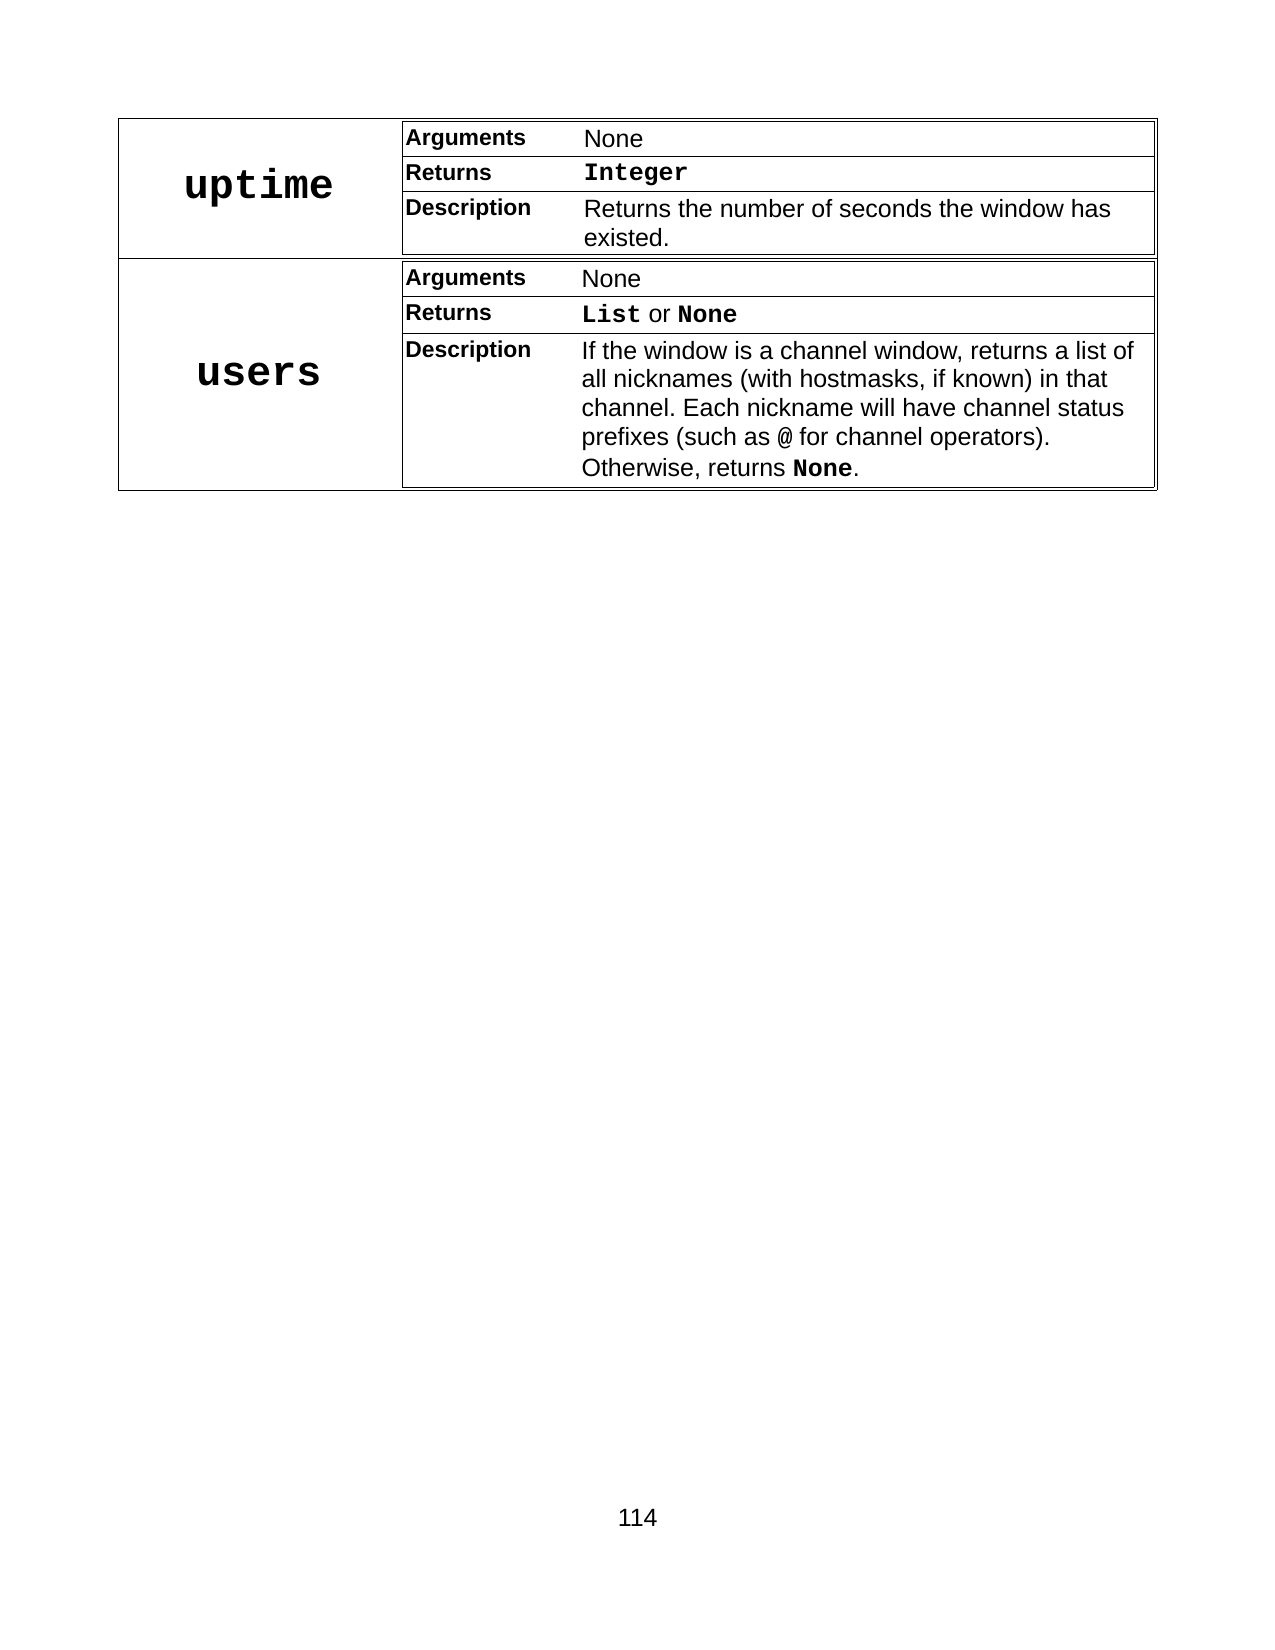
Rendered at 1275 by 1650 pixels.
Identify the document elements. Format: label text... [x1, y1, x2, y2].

table_cell [399, 259, 1157, 490]
table_header Arguments [403, 262, 578, 296]
table_cell Returns the number of seconds the window has existed. [581, 192, 1154, 254]
table_cell Description [403, 192, 581, 254]
table_cell Returns [403, 297, 578, 333]
table_cell If the window is a channel window, returns a list of all nicknames (with hostmasks, if known) in that channel. Each nickname will have channel status prefixes (such as @ for channel operators). Otherwise, returns None. [578, 334, 1154, 487]
table_cell uptime [119, 119, 399, 257]
table_header Arguments [403, 122, 581, 156]
table_cell List or None [578, 297, 1154, 333]
table_header None [578, 262, 1154, 296]
table_cell [399, 119, 1157, 257]
table_header None [581, 122, 1154, 156]
table_cell Returns [403, 157, 581, 191]
table_cell users [119, 259, 399, 490]
table_cell Description [403, 334, 578, 487]
table_cell Integer [581, 157, 1154, 191]
